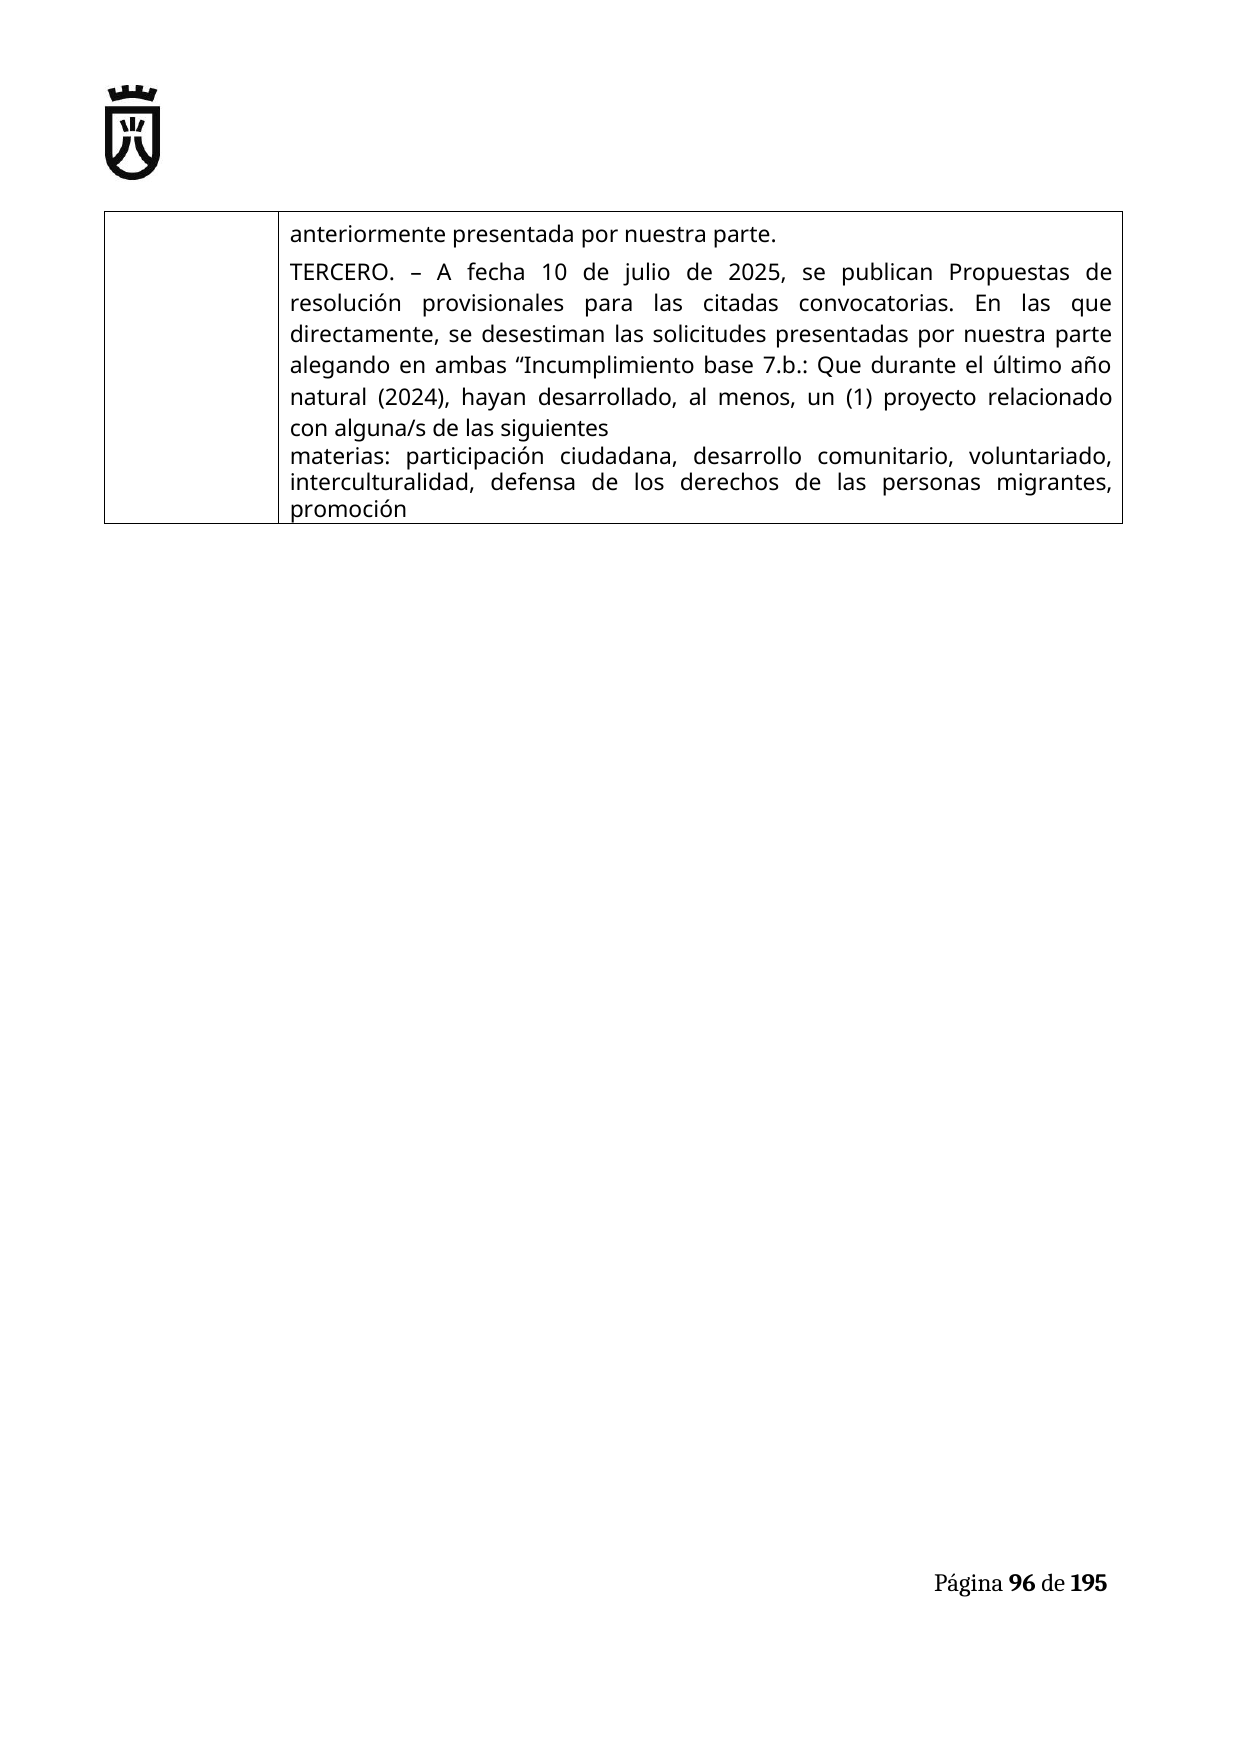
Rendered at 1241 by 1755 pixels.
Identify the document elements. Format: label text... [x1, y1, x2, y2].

table_cell anteriormente presentada por nuestra parte. TERCERO. – A fecha 10 de julio de 2025, se publican Propuestas de resolución provisionales para las citadas convocatorias. En las que directamente, se desestiman las solicitudes presentadas por nuestra parte alegando en ambas “Incumplimiento base 7.b.: Que durante el último año natural (2024), hayan desarrollado, al menos, un (1) proyecto relacionado con alguna/s de las siguientes materias: participación ciudadana, desarrollo comunitario, voluntariado, interculturalidad, defensa de los derechos de las personas migrantes, promoción [279, 212, 1122, 522]
table_cell [105, 212, 278, 522]
